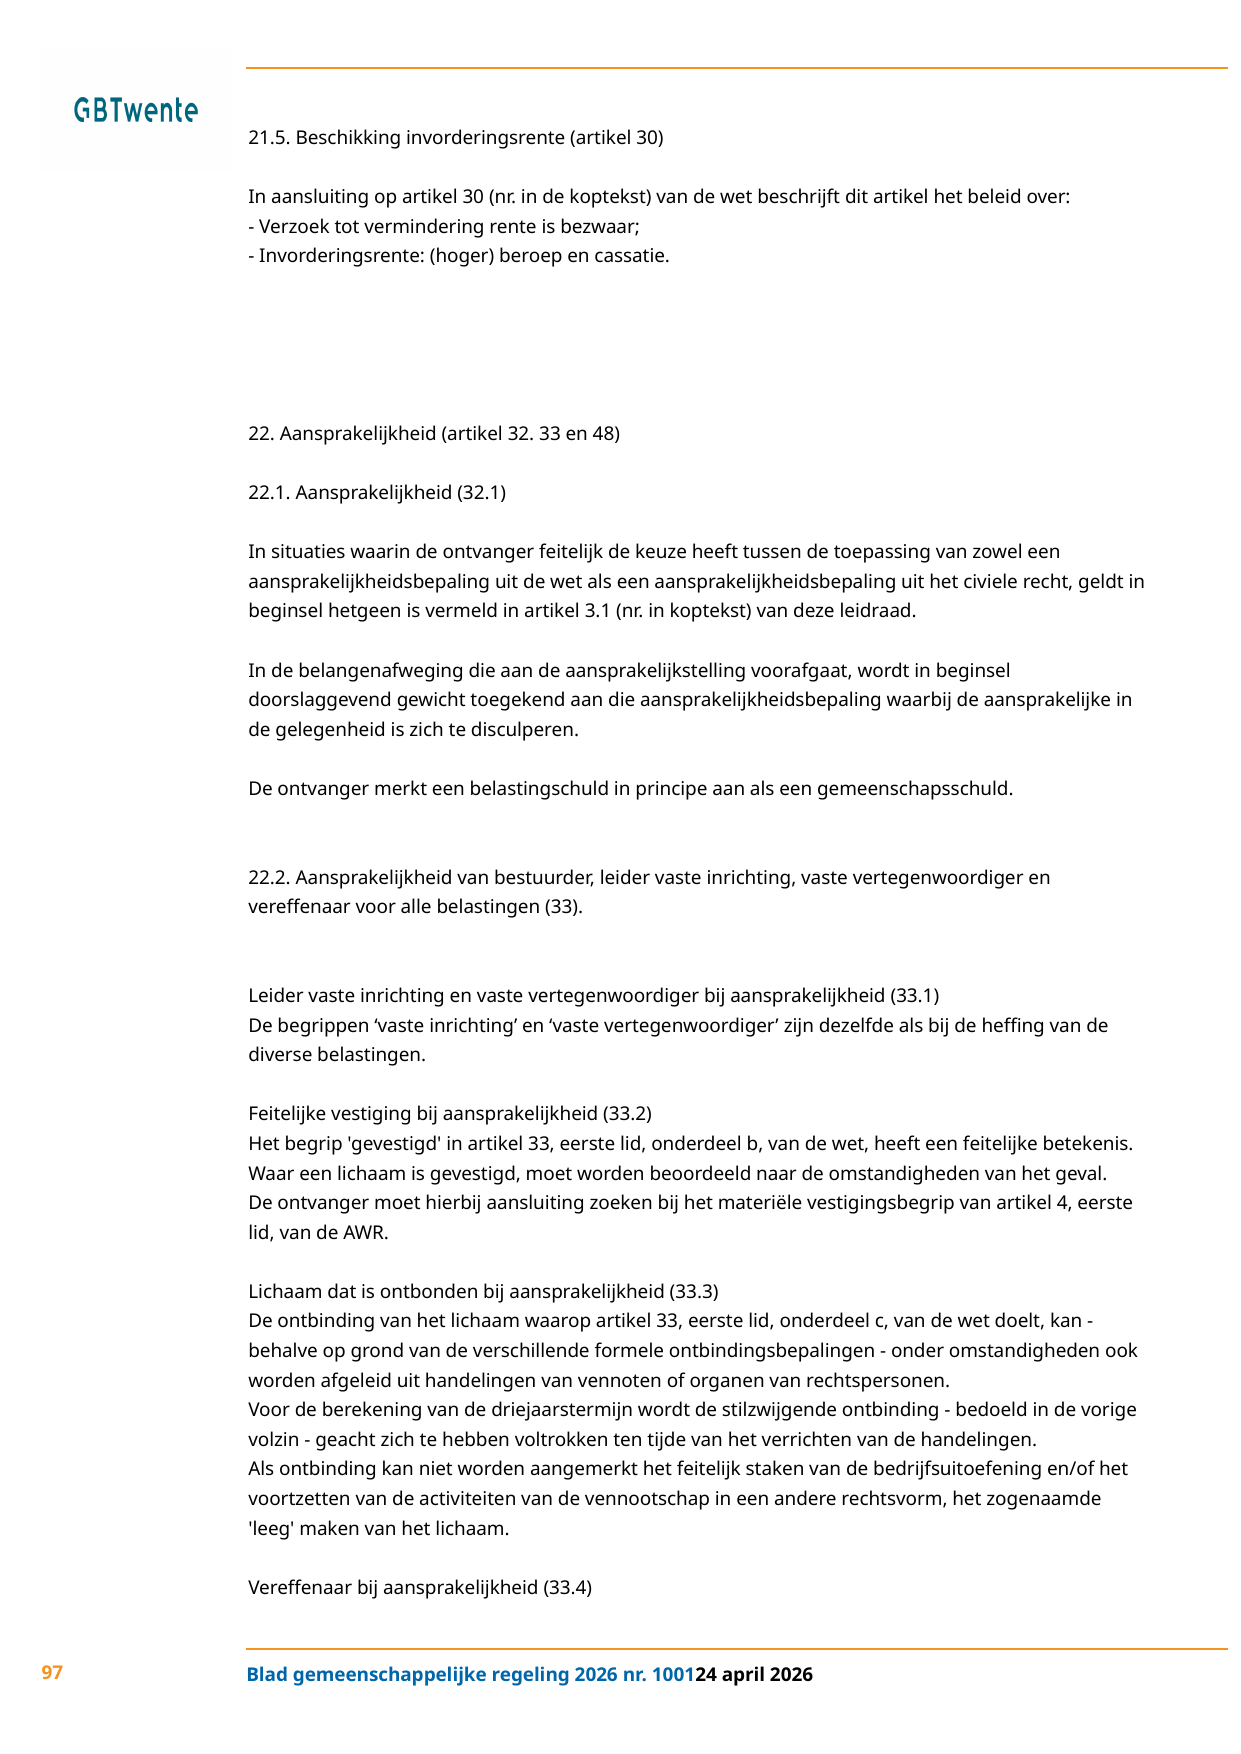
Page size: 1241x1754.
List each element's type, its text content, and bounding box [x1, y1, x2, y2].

text De ontvanger moet hierbij aansluiting zoeken bij het materiële vestigingsbegrip van artikel 4, eerste lid, van de AWR. [248, 1189, 1152, 1245]
text 22.1. Aansprakelijkheid (32.1) [248, 479, 1152, 505]
text De ontbinding van het lichaam waarop artikel 33, eerste lid, onderdeel c, van de wet doelt, kan - behalve op grond van de verschillende formele ontbindingsbepalingen - onder omstandigheden ook worden afgeleid uit handelingen van vennoten of organen van rechtspersonen. [248, 1308, 1152, 1393]
text Feitelijke vestiging bij aansprakelijkheid (33.2) [248, 1101, 1152, 1126]
text - Verzoek tot vermindering rente is bezwaar; [248, 213, 1152, 239]
text Lichaam dat is ontbonden bij aansprakelijkheid (33.3) [248, 1278, 1152, 1304]
text Leider vaste inrichting en vaste vertegenwoordiger bij aansprakelijkheid (33.1) [248, 982, 1152, 1008]
text 22. Aansprakelijkheid (artikel 32. 33 en 48) [248, 420, 1152, 446]
text In de belangenafweging die aan de aansprakelijkstelling voorafgaat, wordt in beginsel doorslaggevend gewicht toegekend aan die aansprakelijkheidsbepaling waarbij de aansprakelijke in de gelegenheid is zich te disculperen. [248, 657, 1152, 742]
text 21.5. Beschikking invorderingsrente (artikel 30) [248, 124, 1152, 150]
text In aansluiting op artikel 30 (nr. in de koptekst) van de wet beschrijft dit artikel het beleid over: [248, 183, 1152, 209]
text De begrippen ‘vaste inrichting’ en ‘vaste vertegenwoordiger’ zijn dezelfde als bij de heffing van de diverse belastingen. [248, 1012, 1152, 1067]
text Voor de berekening van de driejaarstermijn wordt de stilzwijgende ontbinding - bedoeld in de vorige volzin - geacht zich te hebben voltrokken ten tijde van het verrichten van de handelingen. [248, 1396, 1152, 1452]
picture [41, 47, 231, 172]
text In situaties waarin de ontvanger feitelijk de keuze heeft tussen de toepassing van zowel een aansprakelijkheidsbepaling uit de wet als een aansprakelijkheidsbepaling uit het civiele recht, geldt in beginsel hetgeen is vermeld in artikel 3.1 (nr. in koptekst) van deze leidraad. [248, 538, 1152, 623]
text - Invorderingsrente: (hoger) beroep en cassatie. [248, 243, 1152, 268]
text De ontvanger merkt een belastingschuld in principe aan als een gemeenschapsschuld. [248, 775, 1152, 801]
text 22.2. Aansprakelijkheid van bestuurder, leider vaste inrichting, vaste vertegenwoordiger en vereffenaar voor alle belastingen (33). [248, 864, 1152, 919]
text Het begrip 'gevestigd' in artikel 33, eerste lid, onderdeel b, van de wet, heeft een feitelijke betekenis. Waar een lichaam is gevestigd, moet worden beoordeeld naar de omstandigheden van het geval. [248, 1130, 1152, 1186]
text Vereffenaar bij aansprakelijkheid (33.4) [248, 1574, 1152, 1600]
text Als ontbinding kan niet worden aangemerkt het feitelijk staken van de bedrijfsuitoefening en/of het voortzetten van de activiteiten van de vennootschap in een andere rechtsvorm, het zogenaamde 'leeg' maken van het lichaam. [248, 1456, 1152, 1541]
